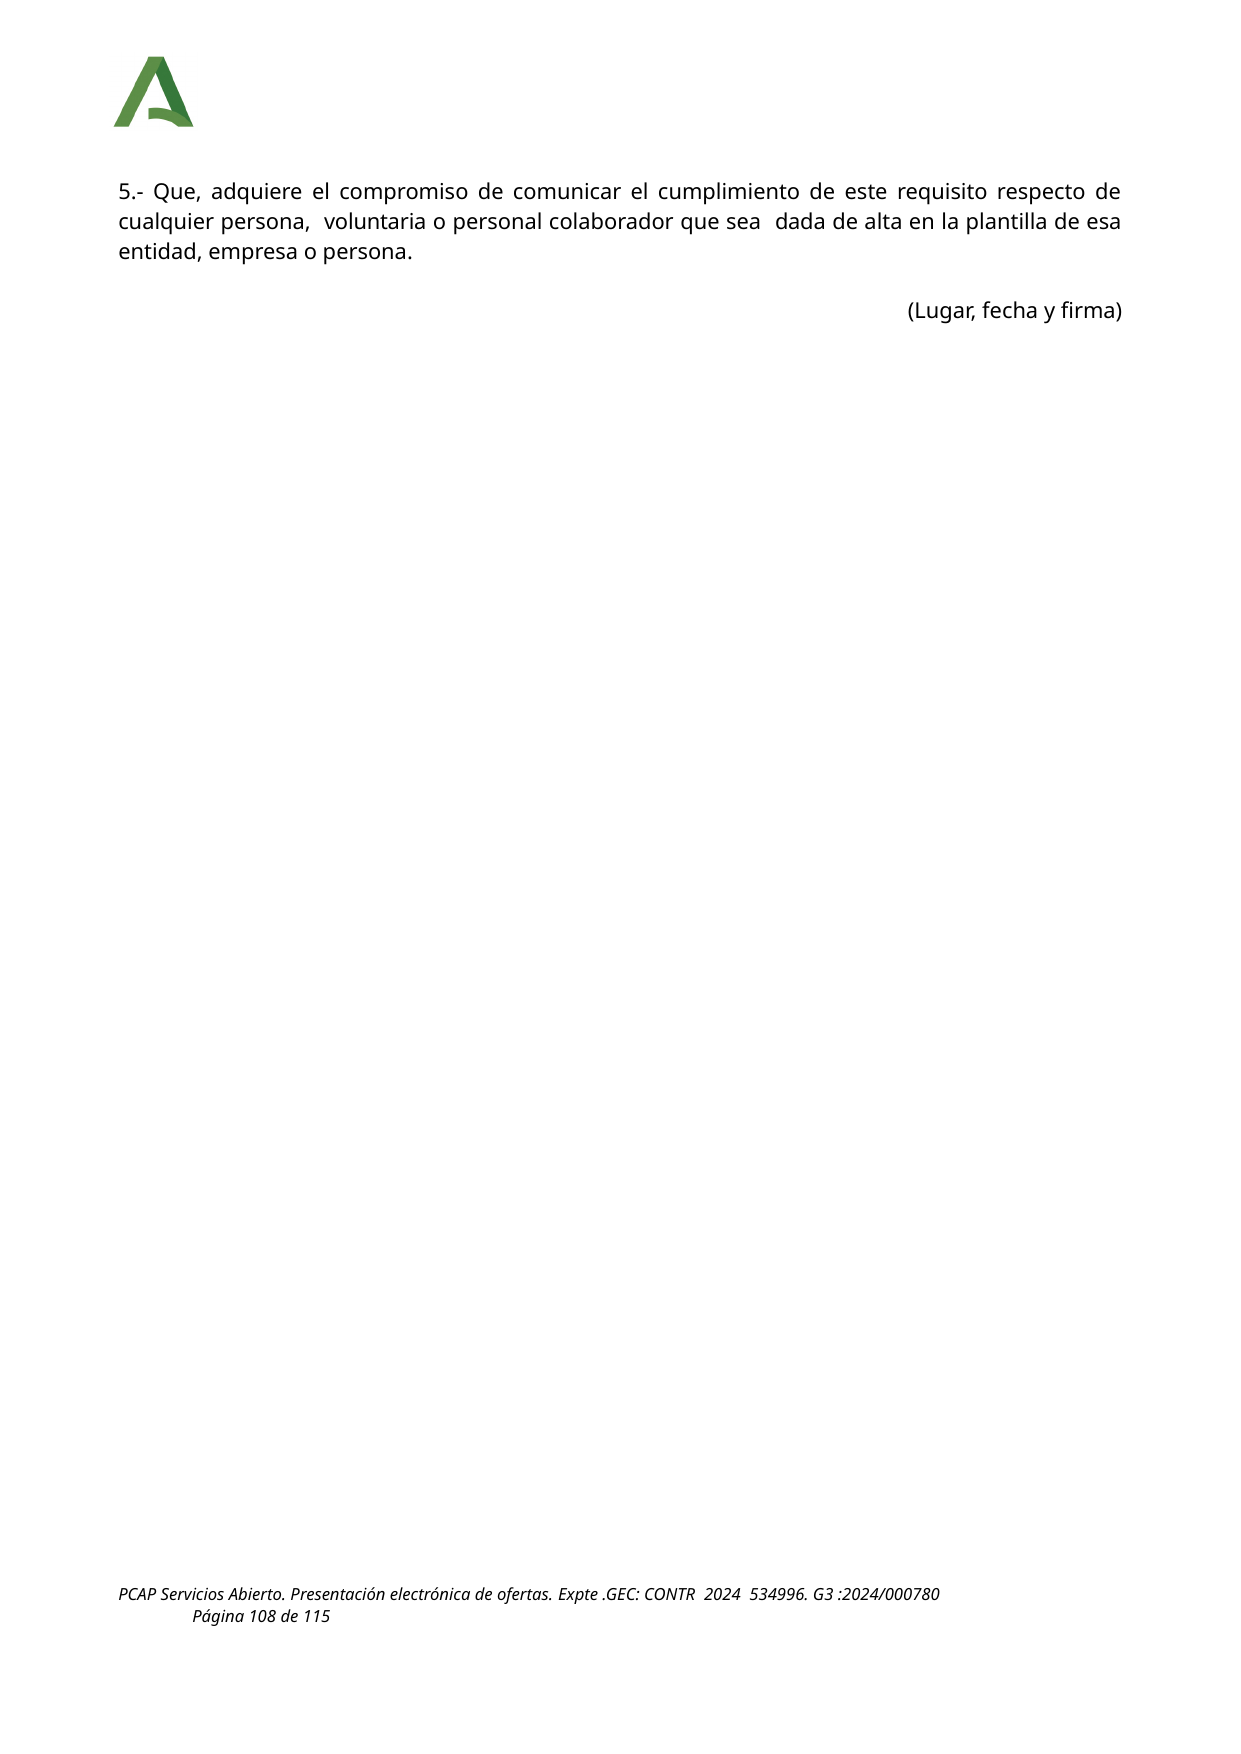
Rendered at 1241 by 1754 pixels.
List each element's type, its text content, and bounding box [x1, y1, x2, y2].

text (Lugar, fecha y firma) [118, 296, 1122, 325]
picture [109, 52, 198, 131]
text 5.- Que, adquiere el compromiso de comunicar el cumplimiento de este requisito respecto de cualquier persona, voluntaria o personal colaborador que sea dada de alta en la plantilla de esa entidad, empresa o persona. [118, 176, 1122, 266]
